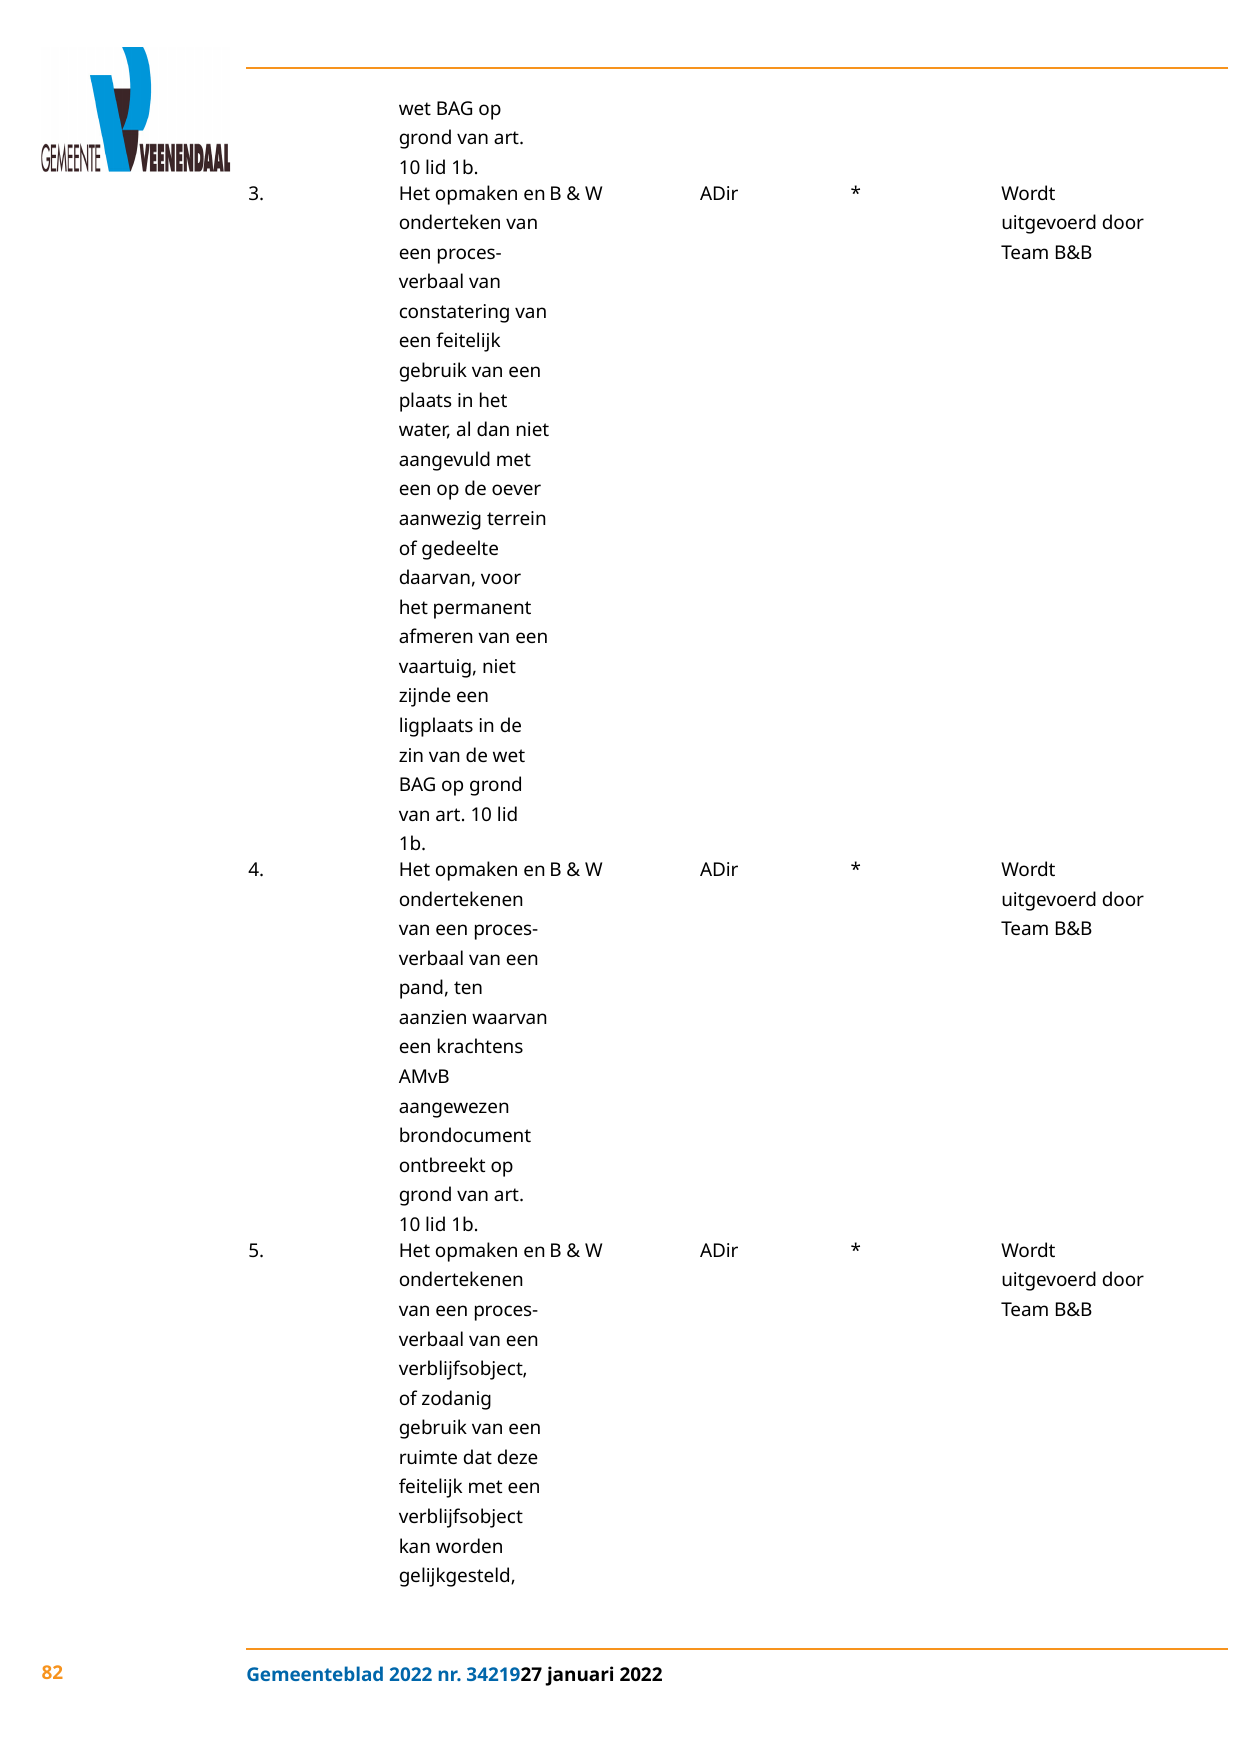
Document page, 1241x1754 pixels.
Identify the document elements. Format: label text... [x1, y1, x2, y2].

picture [123, 47, 231, 172]
table_cell B & W [549, 1237, 700, 1588]
table_cell Wordt uitgevoerd door Team B&B [1001, 180, 1152, 856]
table_cell [700, 95, 850, 180]
table_cell [248, 180, 398, 856]
table_cell ADir [700, 180, 850, 856]
table_cell [248, 95, 398, 180]
table_cell * [850, 1237, 1001, 1588]
table_cell ADir [700, 1237, 850, 1588]
table_cell [850, 95, 1001, 180]
table_cell [248, 856, 398, 1237]
table_cell B & W [549, 856, 700, 1237]
table_cell Wordt uitgevoerd door Team B&B [1001, 856, 1152, 1237]
table_cell [549, 95, 700, 180]
picture [41, 47, 130, 172]
table_cell Het opmaken en ondertekenen van een proces-verbaal van een verblijfsobject, of zodanig gebruik van een ruimte dat deze feitelijk met een verblijfsobject kan worden gelijkgesteld, [399, 1237, 549, 1588]
table_cell * [850, 856, 1001, 1237]
table_cell [1001, 95, 1152, 180]
table_cell [248, 1237, 398, 1588]
table_cell Het opmaken en ondertekenen van een proces-verbaal van een pand, ten aanzien waarvan een krachtens AMvB aangewezen brondocument ontbreekt op grond van art. 10 lid 1b. [399, 856, 549, 1237]
table_cell B & W [549, 180, 700, 856]
table_cell ADir [700, 856, 850, 1237]
table_cell Het opmaken en onderteken van een proces-verbaal van constatering van een feitelijk gebruik van een plaats in het water, al dan niet aangevuld met een op de oever aanwezig terrein of gedeelte daarvan, voor het permanent afmeren van een vaartuig, niet zijnde een ligplaats in de zin van de wet BAG op grond van art. 10 lid 1b. [399, 180, 549, 856]
table_cell Wordt uitgevoerd door Team B&B [1001, 1237, 1152, 1588]
table_cell wet BAG op grond van art. 10 lid 1b. [399, 95, 549, 180]
table_cell * [850, 180, 1001, 856]
